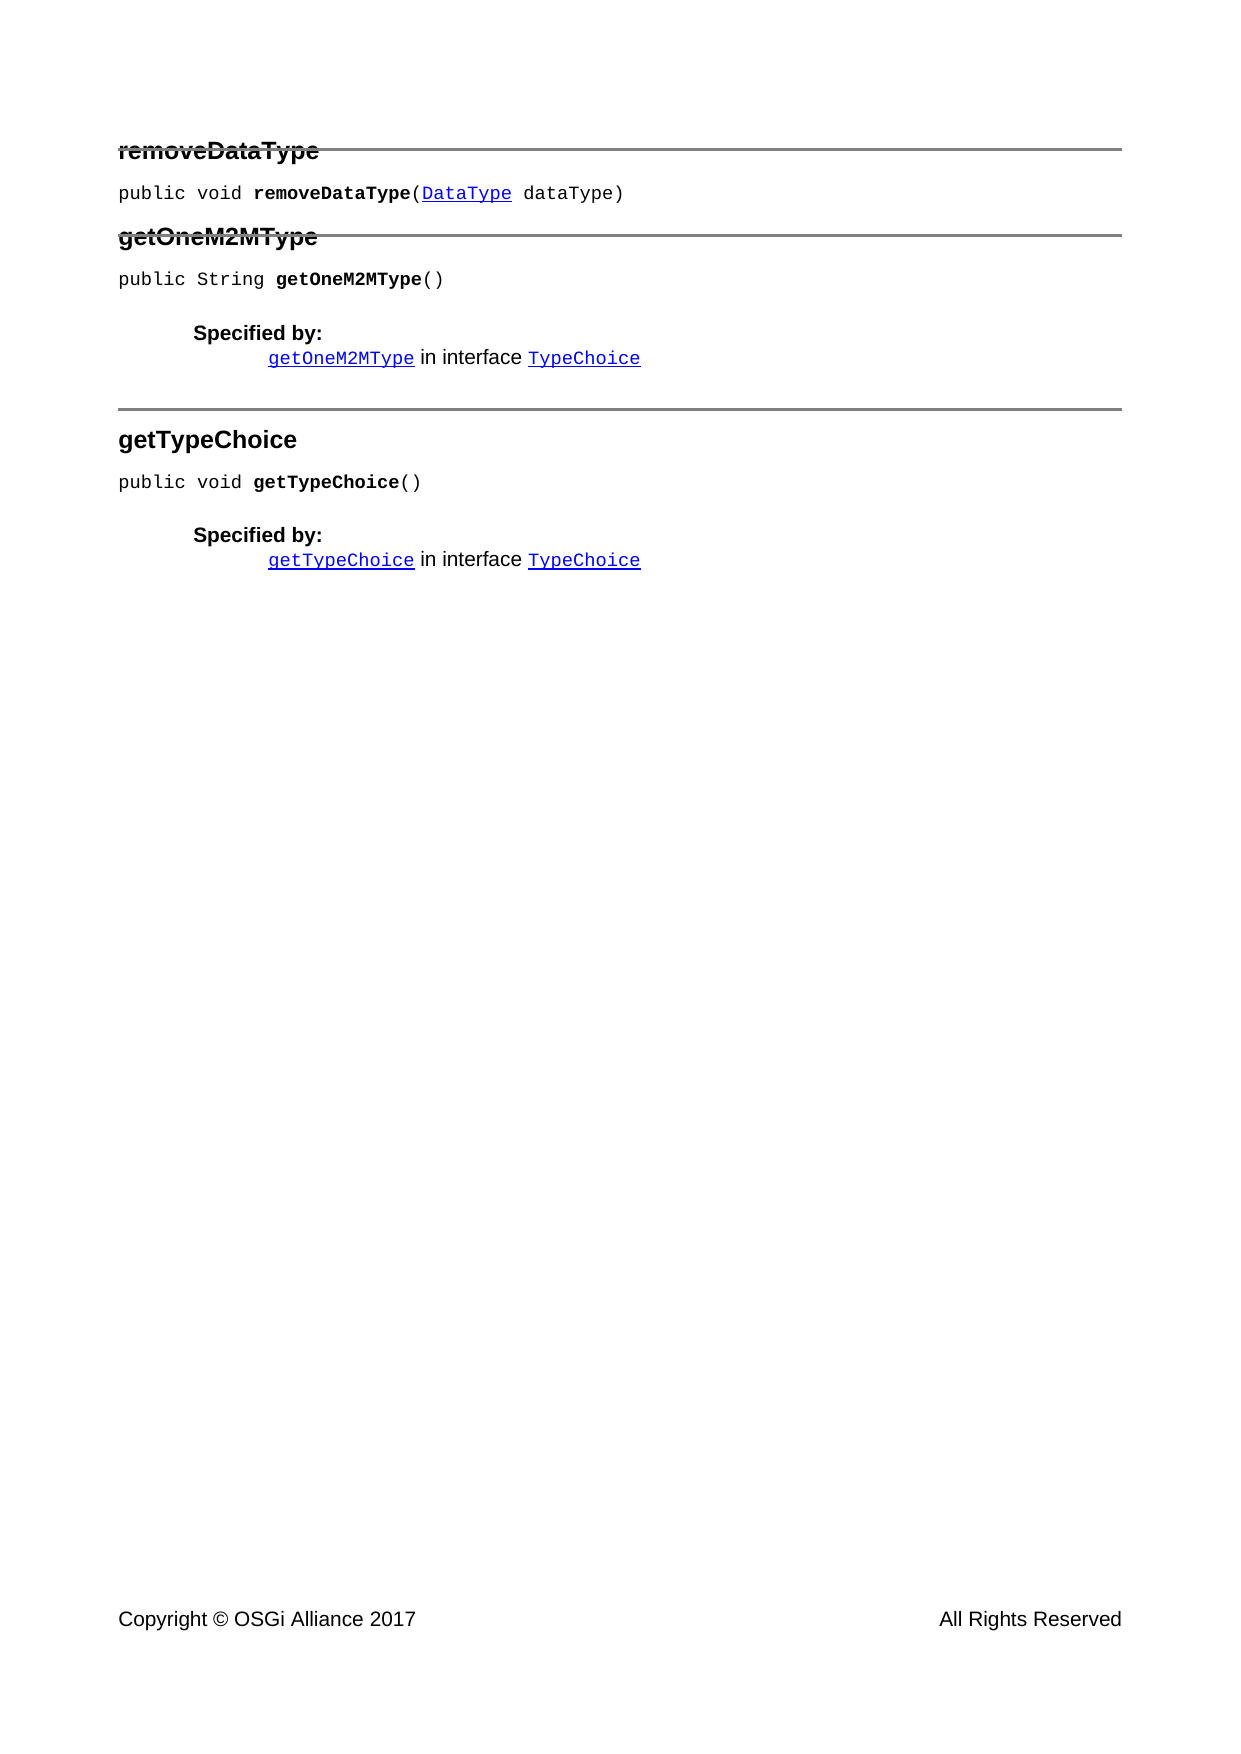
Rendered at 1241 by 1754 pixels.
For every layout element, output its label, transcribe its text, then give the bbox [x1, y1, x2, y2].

text getOneM2MType in interface TypeChoice [268, 344, 1122, 370]
text public void removeDataType(DataType dataType) [118, 184, 1122, 205]
text public void getTypeChoice() [118, 473, 1122, 494]
text getTypeChoice in interface TypeChoice [268, 547, 1122, 572]
text Specified by: [193, 321, 1122, 344]
text Specified by: [193, 523, 1122, 547]
text public String getOneM2MType() [118, 270, 1122, 291]
